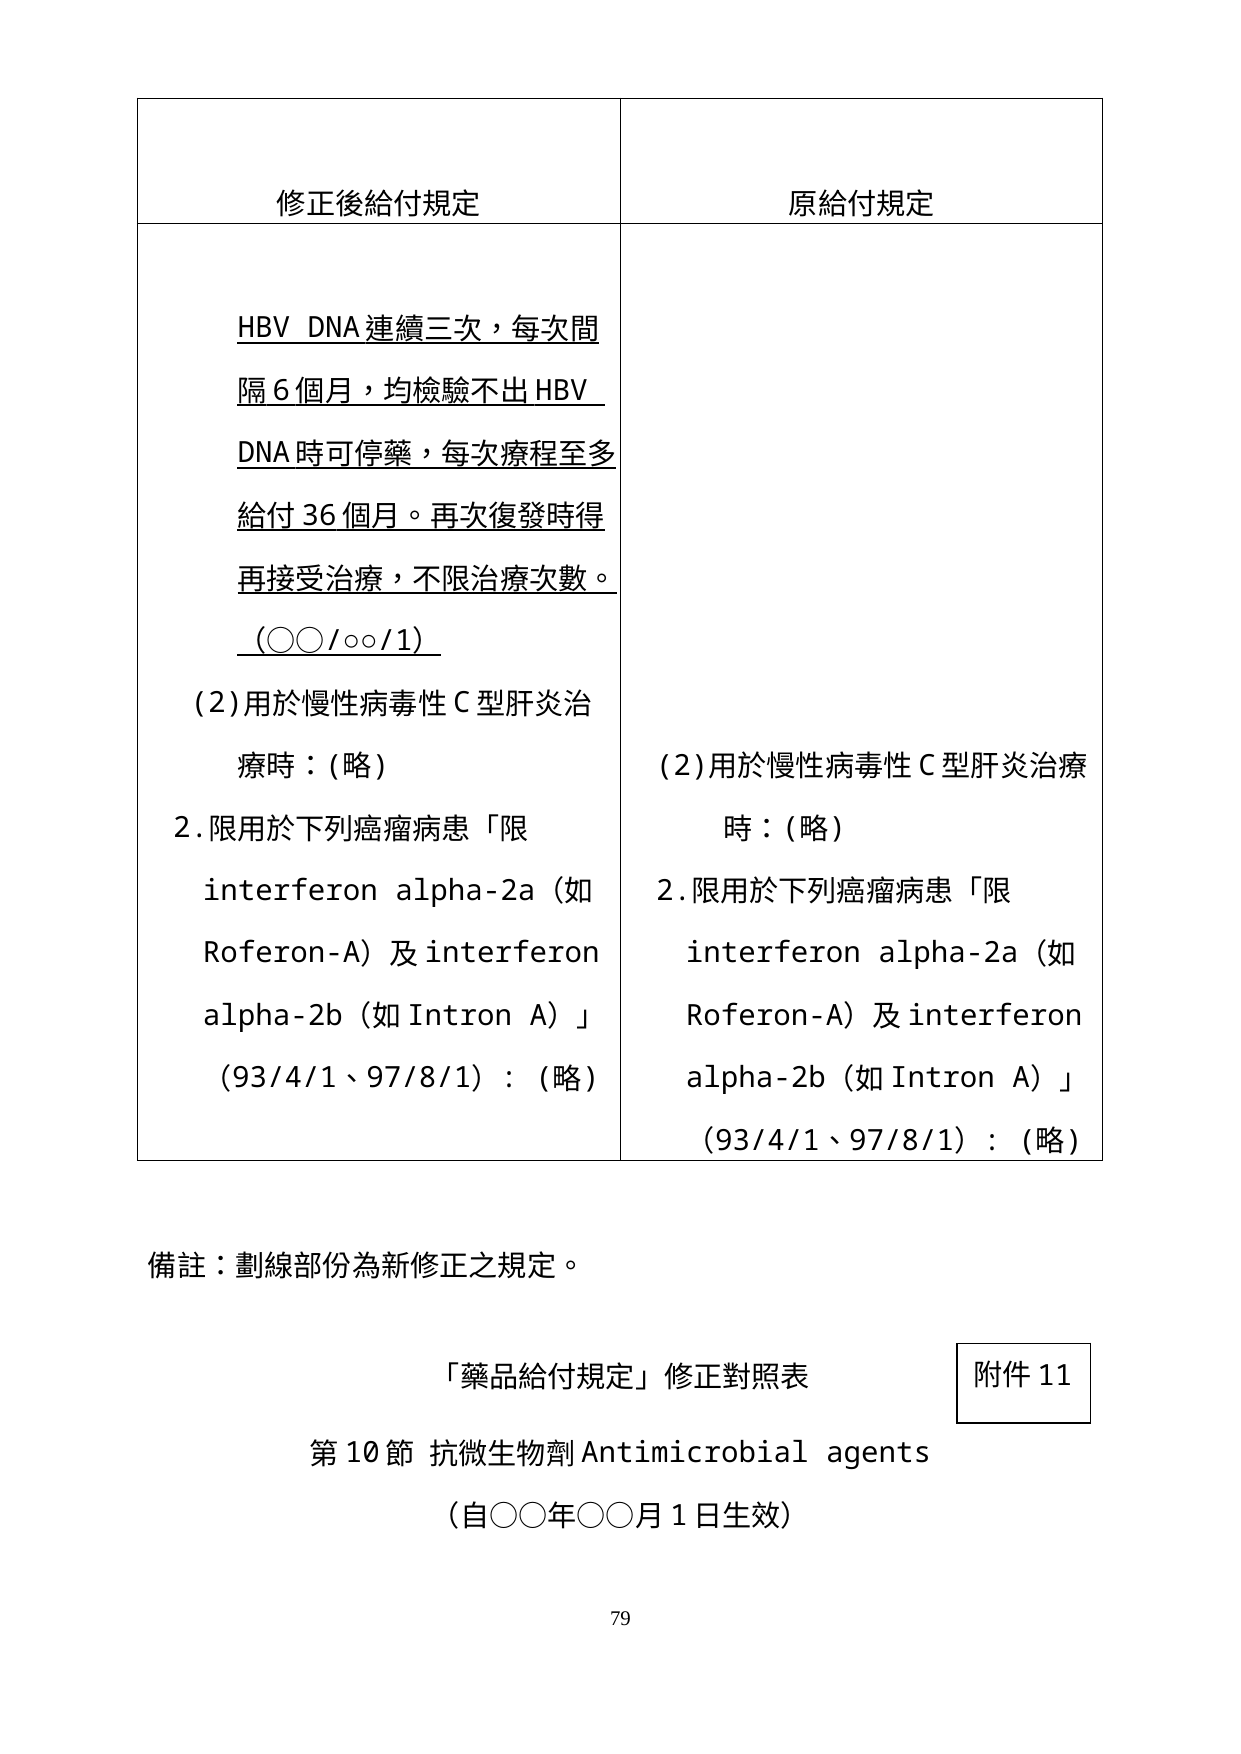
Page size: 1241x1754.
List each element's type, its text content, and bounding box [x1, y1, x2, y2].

text 附件11 [973, 1351, 1074, 1394]
text [958, 1344, 1090, 1422]
text 備註：劃線部份為新修正之規定。 [148, 1222, 1092, 1285]
text 第10節 抗微生物劑Antimicrobial agents [148, 1410, 1092, 1472]
text （自○○年○○月1日生效） [148, 1472, 1092, 1535]
text 「藥品給付規定」修正對照表 [148, 1347, 956, 1397]
table_header 修正後給付規定 [138, 99, 620, 222]
table_cell (2)用於慢性病毒性C型肝炎治療時：(略) 2.限用於下列癌瘤病患「限interferon alpha-2a（如Roferon-A）及interferon alpha-2b（如Intron A）」（93/4/1、97/8/1）: (略) [621, 224, 1102, 1160]
table_cell HBV DNA連續三次，每次間隔6個月，均檢驗不出HBV DNA時可停藥，每次療程至多給付36個月。再次復發時得再接受治療，不限治療次數。（○○/○○/1） (2)用於慢性病毒性C型肝炎治療時：(略) 2.限用於下列癌瘤病患「限interferon alpha-2a（如Roferon-A）及interferon alpha-2b（如Intron A）」（93/4/1、97/8/1）: (略) [138, 224, 620, 1160]
table_header 原給付規定 [621, 99, 1102, 222]
